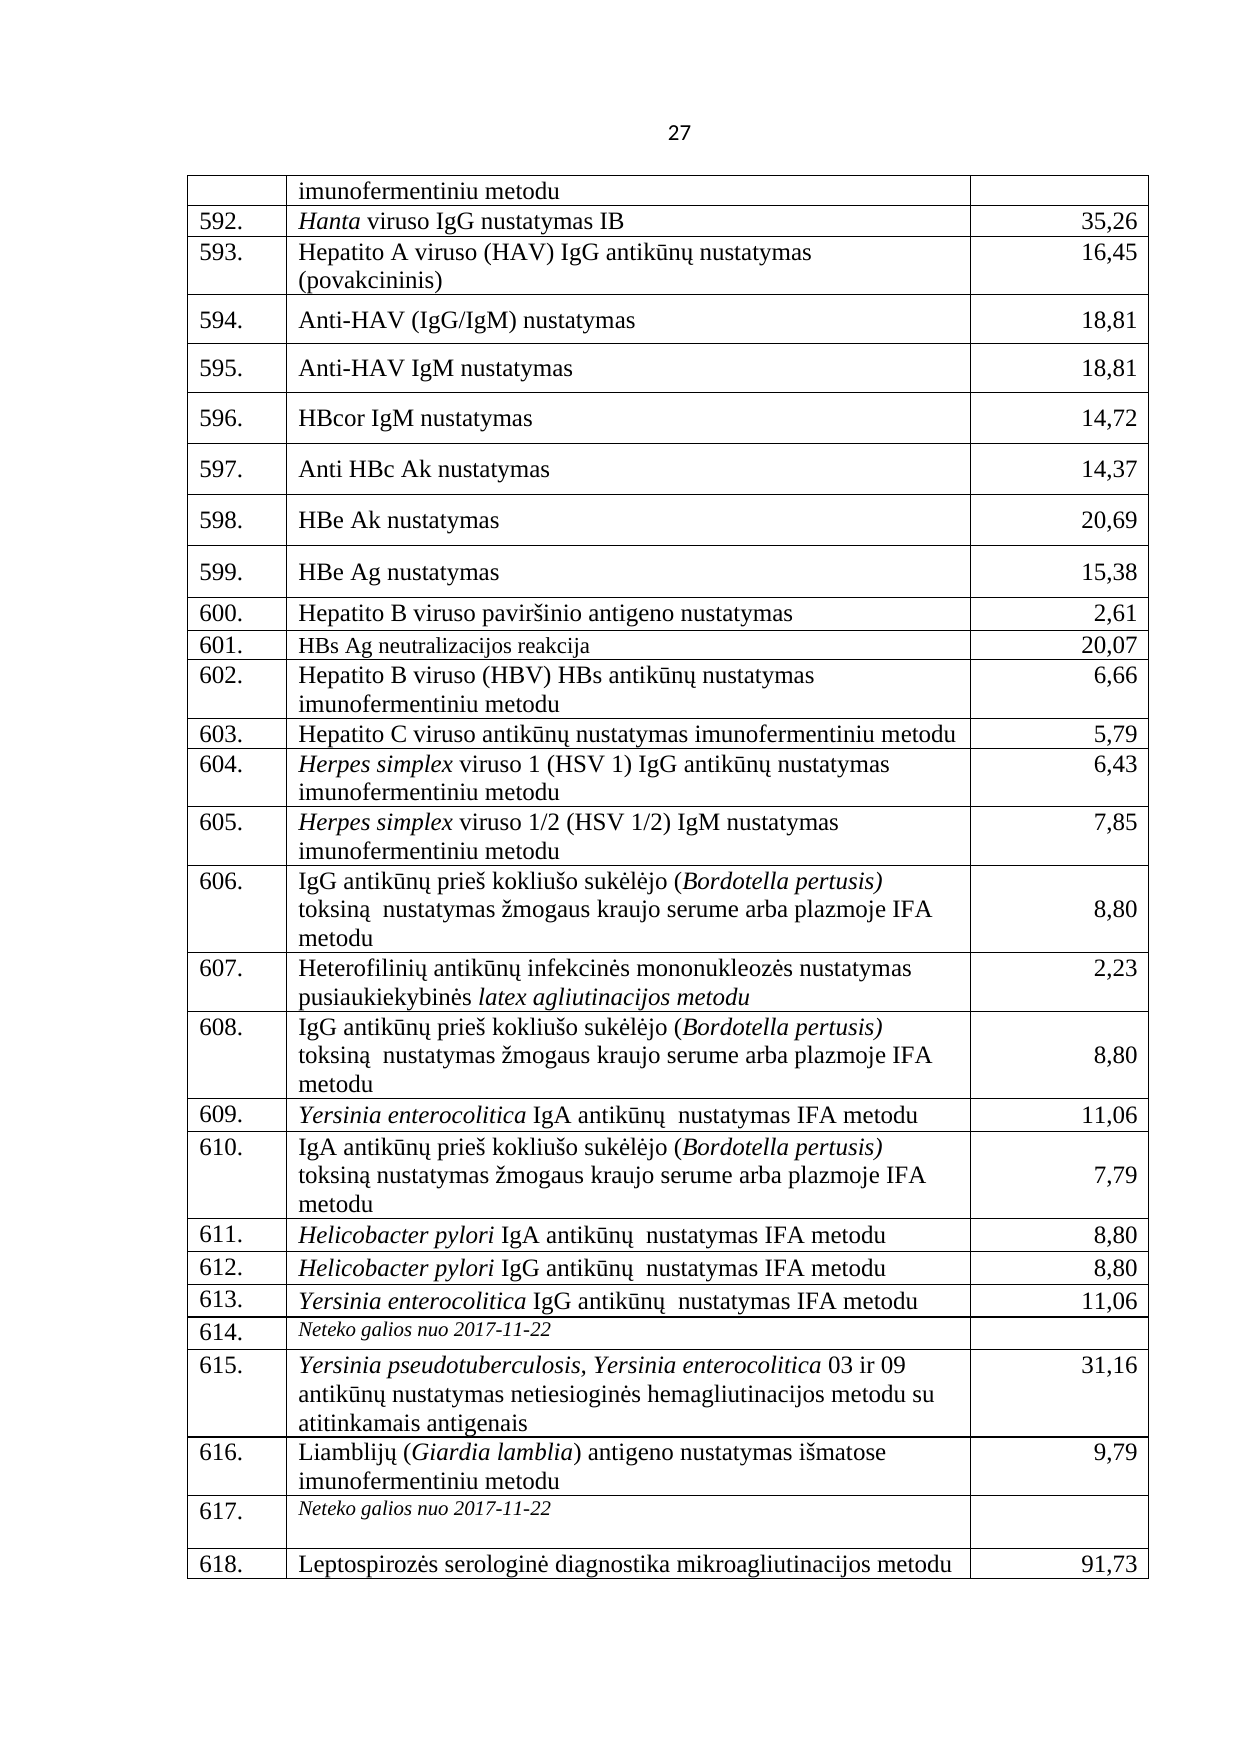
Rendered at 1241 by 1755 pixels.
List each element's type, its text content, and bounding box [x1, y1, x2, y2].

table_cell 14,37 [971, 444, 1148, 494]
table_cell 604. [188, 749, 286, 806]
table_cell 598. [188, 495, 286, 545]
table_cell 8,80 [971, 1219, 1148, 1251]
table_cell 14,72 [971, 393, 1148, 442]
table_cell HBe Ak nustatymas [287, 495, 970, 545]
table_cell 8,80 [971, 1252, 1148, 1283]
table_cell HBs Ag neutralizacijos reakcija [287, 631, 970, 659]
table_cell 2,61 [971, 598, 1148, 629]
table_cell 8,80 [971, 1012, 1148, 1098]
table_cell 7,79 [971, 1132, 1148, 1218]
table_cell 614. [188, 1318, 286, 1349]
table_cell 602. [188, 660, 286, 718]
table_cell 615. [188, 1350, 286, 1436]
table_cell Yersinia pseudotuberculosis, Yersinia enterocolitica 03 ir 09 antikūnų nustatymas netiesioginės hemagliutinacijos metodu su atitinkamais antigenais [287, 1350, 970, 1436]
table_cell 610. [188, 1132, 286, 1218]
table_cell Helicobacter pylori IgA antikūnų nustatymas IFA metodu [287, 1219, 970, 1251]
table_cell [188, 176, 286, 205]
table_cell 606. [188, 866, 286, 952]
table_cell 35,26 [971, 206, 1148, 236]
table_cell Yersinia enterocolitica IgG antikūnų nustatymas IFA metodu [287, 1285, 970, 1316]
table_cell 18,81 [971, 295, 1148, 343]
table_cell 20,69 [971, 495, 1148, 545]
table_cell 612. [188, 1252, 286, 1283]
table_cell Anti-HAV (IgG/IgM) nustatymas [287, 295, 970, 343]
table_cell 609. [188, 1099, 286, 1131]
table_cell 601. [188, 631, 286, 659]
table_cell 6,66 [971, 660, 1148, 718]
table_cell 18,81 [971, 344, 1148, 392]
table_cell Hepatito B viruso paviršinio antigeno nustatymas [287, 598, 970, 629]
table_cell 20,07 [971, 631, 1148, 659]
table_cell Herpes simplex viruso 1 (HSV 1) IgG antikūnų nustatymas imunofermentiniu metodu [287, 749, 970, 806]
table_cell 593. [188, 237, 286, 294]
table_cell 611. [188, 1219, 286, 1251]
table_cell Hepatito C viruso antikūnų nustatymas imunofermentiniu metodu [287, 719, 970, 748]
table_cell 596. [188, 393, 286, 442]
table_cell imunofermentiniu metodu [287, 176, 970, 205]
table_cell Hepatito A viruso (HAV) IgG antikūnų nustatymas (povakcininis) [287, 237, 970, 294]
table_cell 2,23 [971, 953, 1148, 1011]
table_cell 7,85 [971, 807, 1148, 865]
table_cell 616. [188, 1438, 286, 1495]
table_cell IgA antikūnų prieš kokliušo sukėlėjo (Bordotella pertusis) toksiną nustatymas žmogaus kraujo serume arba plazmoje IFA metodu [287, 1132, 970, 1218]
table_cell Heterofilinių antikūnų infekcinės mononukleozės nustatymas pusiaukiekybinės latex agliutinacijos metodu [287, 953, 970, 1011]
table_cell 613. [188, 1285, 286, 1316]
table_cell Leptospirozės serologinė diagnostika mikroagliutinacijos metodu [287, 1549, 970, 1578]
table_cell Hepatito B viruso (HBV) HBs antikūnų nustatymas imunofermentiniu metodu [287, 660, 970, 718]
table_cell IgG antikūnų prieš kokliušo sukėlėjo (Bordotella pertusis) toksiną nustatymas žmogaus kraujo serume arba plazmoje IFA metodu [287, 866, 970, 952]
table_cell 600. [188, 598, 286, 629]
table_cell 597. [188, 444, 286, 494]
table_cell 11,06 [971, 1099, 1148, 1131]
table_cell 607. [188, 953, 286, 1011]
table_cell 8,80 [971, 866, 1148, 952]
table_cell 605. [188, 807, 286, 865]
table_cell 595. [188, 344, 286, 392]
table_cell 9,79 [971, 1438, 1148, 1495]
table_cell 11,06 [971, 1285, 1148, 1316]
table_cell [971, 1496, 1148, 1548]
table_cell 617. [188, 1496, 286, 1548]
table_cell 15,38 [971, 546, 1148, 597]
table_cell 599. [188, 546, 286, 597]
table_cell Helicobacter pylori IgG antikūnų nustatymas IFA metodu [287, 1252, 970, 1283]
table_cell Yersinia enterocolitica IgA antikūnų nustatymas IFA metodu [287, 1099, 970, 1131]
table_cell [971, 176, 1148, 205]
table_cell IgG antikūnų prieš kokliušo sukėlėjo (Bordotella pertusis) toksiną nustatymas žmogaus kraujo serume arba plazmoje IFA metodu [287, 1012, 970, 1098]
table_cell 31,16 [971, 1350, 1148, 1436]
table_cell 618. [188, 1549, 286, 1578]
table_cell [971, 1318, 1148, 1349]
table_cell Anti HBc Ak nustatymas [287, 444, 970, 494]
table_cell Hanta viruso IgG nustatymas IB [287, 206, 970, 236]
table_cell Neteko galios nuo 2017-11-22 [287, 1496, 970, 1548]
table_cell 592. [188, 206, 286, 236]
table_cell HBcor IgM nustatymas [287, 393, 970, 442]
table_cell 594. [188, 295, 286, 343]
table_cell 608. [188, 1012, 286, 1098]
table_cell 6,43 [971, 749, 1148, 806]
table_cell Liamblijų (Giardia lamblia) antigeno nustatymas išmatose imunofermentiniu metodu [287, 1438, 970, 1495]
table_cell 603. [188, 719, 286, 748]
table_cell 16,45 [971, 237, 1148, 294]
table_cell 91,73 [971, 1549, 1148, 1578]
table_cell HBe Ag nustatymas [287, 546, 970, 597]
table_cell Herpes simplex viruso 1/2 (HSV 1/2) IgM nustatymas imunofermentiniu metodu [287, 807, 970, 865]
table_cell 5,79 [971, 719, 1148, 748]
table_cell Anti-HAV IgM nustatymas [287, 344, 970, 392]
table_cell Neteko galios nuo 2017-11-22 [287, 1318, 970, 1349]
